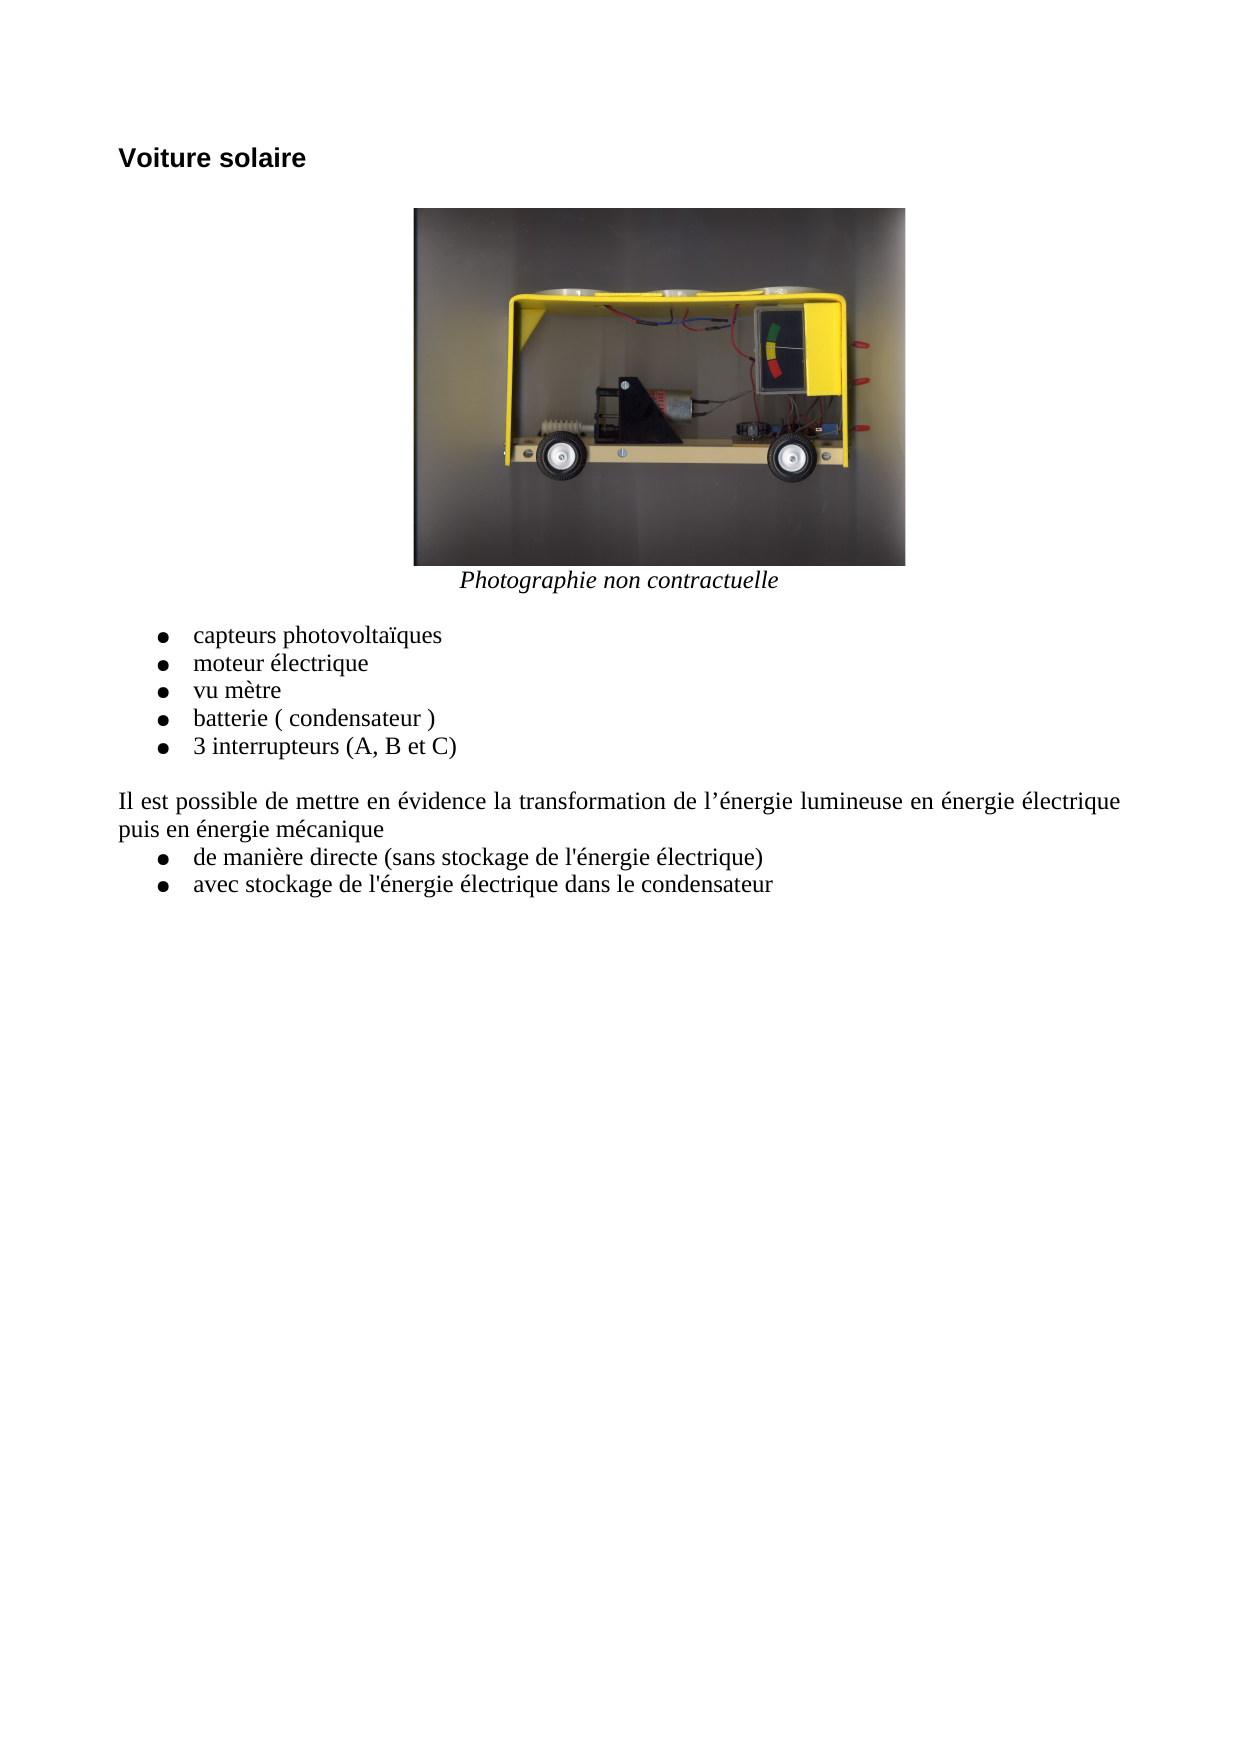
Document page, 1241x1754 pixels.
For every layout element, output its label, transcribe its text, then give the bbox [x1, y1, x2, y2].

list moteur électrique [156, 649, 1122, 677]
picture [413, 208, 906, 566]
text Photographie non contractuelle [118, 186, 1122, 593]
list avec stockage de l'énergie électrique dans le condensateur [156, 871, 1122, 898]
list de manière directe (sans stockage de l'énergie électrique) [156, 843, 1122, 871]
list batterie ( condensateur ) [156, 704, 1122, 732]
text Il est possible de mettre en évidence la transformation de l’énergie lumineuse en énergie électrique puis en énergie mécanique [118, 787, 1122, 843]
list vu mètre [156, 677, 1122, 704]
list capteurs photovoltaïques [156, 621, 1122, 649]
list 3 interrupteurs (A, B et C) [156, 732, 1122, 760]
subtitle Voiture solaire [118, 143, 1122, 173]
